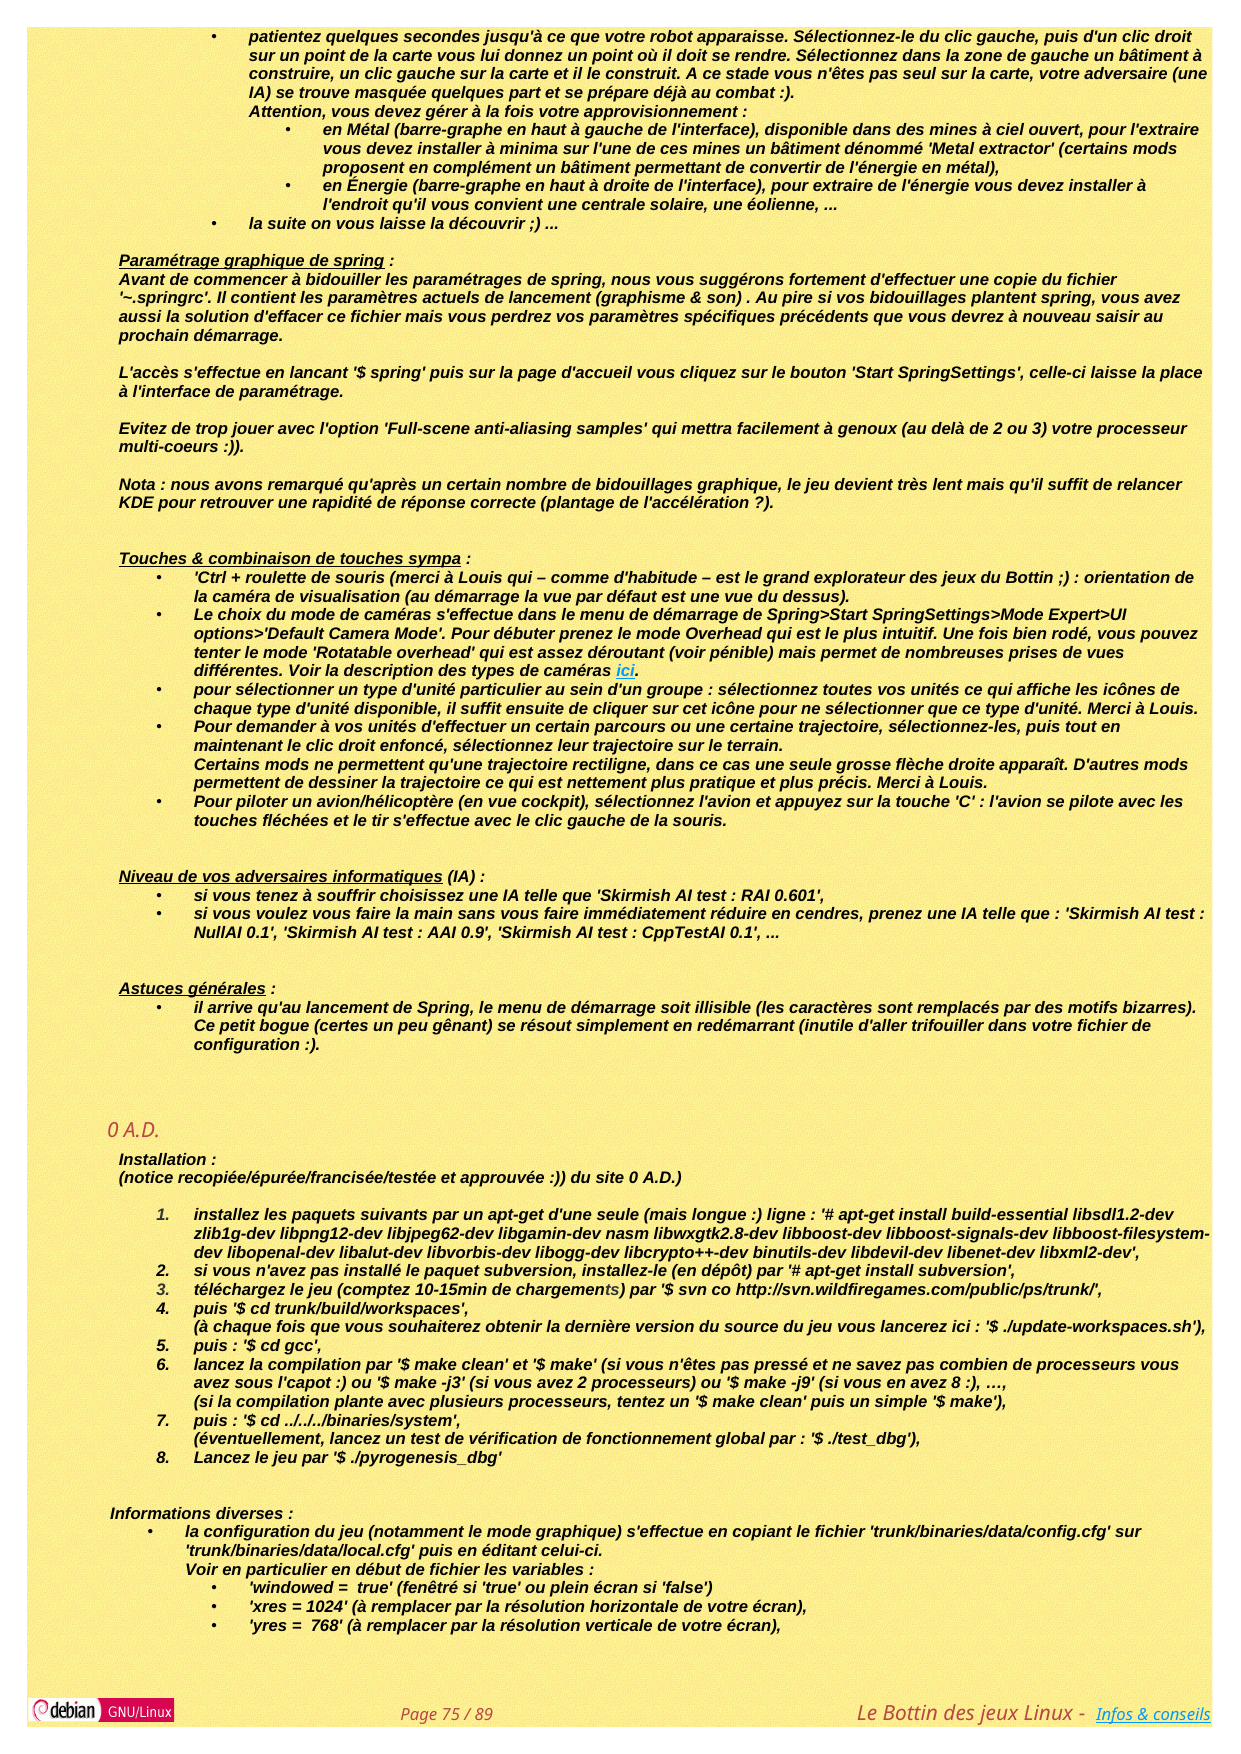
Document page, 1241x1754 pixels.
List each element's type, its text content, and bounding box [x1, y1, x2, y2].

text Installation : [118, 1150, 1212, 1168]
list en Métal (barre-graphe en haut à gauche de l'interface), disponible dans des mines à ciel ouvert, pour l'extraire vous devez installer à minima sur l'une de ces mines un bâtiment dénommé 'Metal extractor' (certains mods proposent en complément un bâtiment permettant de convertir de l'énergie en métal), [285, 121, 1212, 177]
text Astuces générales : [118, 979, 1212, 998]
list Pour piloter un avion/hélicoptère (en vue cockpit), sélectionnez l'avion et appuyez sur la touche 'C' : l'avion se pilote avec les touches fléchées et le tir s'effectue avec le clic gauche de la souris. [156, 792, 1212, 830]
list la configuration du jeu (notamment le mode graphique) s'effectue en copiant le fichier 'trunk/binaries/data/config.cfg' sur 'trunk/binaries/data/local.cfg' puis en éditant celui-ci. [147, 1523, 1212, 1560]
list si vous n'avez pas installé le paquet subversion, installez-le (en dépôt) par '# apt-get install subversion', [156, 1262, 1212, 1280]
list puis '$ cd trunk/build/workspaces', [156, 1299, 1212, 1318]
list installez les paquets suivants par un apt-get d'une seule (mais longue :) ligne : '# apt-get install build-essential libsdl1.2-dev zlib1g-dev libpng12-dev libjpeg62-dev libgamin-dev nasm libwxgtk2.8-dev libboost-dev libboost-signals-dev libboost-filesystem-dev libopenal-dev libalut-dev libvorbis-dev libogg-dev libcrypto++-dev binutils-dev libdevil-dev libenet-dev libxml2-dev', [156, 1206, 1212, 1262]
list puis : '$ cd ../../../binaries/system', [156, 1411, 1212, 1429]
list Voir en particulier en début de fichier les variables : [147, 1560, 1212, 1579]
subtitle 0 A.D. [107, 1115, 1212, 1143]
text Informations diverses : [110, 1504, 1212, 1523]
list 'xres = 1024' (à remplacer par la résolution horizontale de votre écran), [211, 1597, 1212, 1616]
text Avant de commencer à bidouiller les paramétrages de spring, nous vous suggérons fortement d'effectuer une copie du fichier '~.springrc'. Il contient les paramètres actuels de lancement (graphisme & son) . Au pire si vos bidouillages plantent spring, vous avez aussi la solution d'effacer ce fichier mais vous perdrez vos paramètres spécifiques précédents que vous devrez à nouveau saisir au prochain démarrage. [118, 270, 1212, 344]
list Attention, vous devez gérer à la fois votre approvisionnement : [211, 102, 1212, 121]
list si vous tenez à souffrir choisissez une IA telle que 'Skirmish AI test : RAI 0.601', [156, 886, 1212, 904]
list si vous voulez vous faire la main sans vous faire immédiatement réduire en cendres, prenez une IA telle que : 'Skirmish AI test : NullAI 0.1', 'Skirmish AI test : AAI 0.9', 'Skirmish AI test : CppTestAI 0.1', ... [156, 904, 1212, 942]
text Niveau de vos adversaires informatiques (IA) : [118, 867, 1212, 886]
list patientez quelques secondes jusqu'à ce que votre robot apparaisse. Sélectionnez-le du clic gauche, puis d'un clic droit sur un point de la carte vous lui donnez un point où il doit se rendre. Sélectionnez dans la zone de gauche un bâtiment à construire, un clic gauche sur la carte et il le construit. A ce stade vous n'êtes pas seul sur la carte, votre adversaire (une IA) se trouve masquée quelques part et se prépare déjà au combat :). [211, 27, 1212, 102]
text Paramétrage graphique de spring : [118, 251, 1212, 270]
text L'accès s'effectue en lancant '$ spring' puis sur la page d'accueil vous cliquez sur le bouton 'Start SpringSettings', celle-ci laisse la place à l'interface de paramétrage. [118, 363, 1212, 401]
text Nota : nous avons remarqué qu'après un certain nombre de bidouillages graphique, le jeu devient très lent mais qu'il suffit de relancer KDE pour retrouver une rapidité de réponse correcte (plantage de l'accélération ?). [118, 475, 1212, 512]
list Pour demander à vos unités d'effectuer un certain parcours ou une certaine trajectoire, sélectionnez-les, puis tout en maintenant le clic droit enfoncé, sélectionnez leur trajectoire sur le terrain. [156, 718, 1212, 755]
list puis : '$ cd gcc', [156, 1336, 1212, 1355]
list Le choix du mode de caméras s'effectue dans le menu de démarrage de Spring>Start SpringSettings>Mode Expert>UI options>'Default Camera Mode'. Pour débuter prenez le mode Overhead qui est le plus intuitif. Une fois bien rodé, vous pouvez tenter le mode 'Rotatable overhead' qui est assez déroutant (voir pénible) mais permet de nombreuses prises de vues différentes. Voir la description des types de caméras ici. [156, 606, 1212, 680]
list il arrive qu'au lancement de Spring, le menu de démarrage soit illisible (les caractères sont remplacés par des motifs bizarres). Ce petit bogue (certes un peu gênant) se résout simplement en redémarrant (inutile d'aller trifouiller dans votre fichier de configuration :). [156, 998, 1212, 1054]
text Touches & combinaison de touches sympa : [118, 550, 1212, 568]
list 'yres = 768' (à remplacer par la résolution verticale de votre écran), [211, 1616, 1212, 1635]
text (notice recopiée/épurée/francisée/testée et approuvée :)) du site 0 A.D.) [118, 1168, 1212, 1187]
list téléchargez le jeu (comptez 10-15min de chargements) par '$ svn co http://svn.wildfiregames.com/public/ps/trunk/', [156, 1280, 1212, 1299]
picture [27, 27, 1213, 1727]
list en Énergie (barre-graphe en haut à droite de l'interface), pour extraire de l'énergie vous devez installer à l'endroit qu'il vous convient une centrale solaire, une éolienne, ... [285, 177, 1212, 214]
list Lancez le jeu par '$ ./pyrogenesis_dbg' [156, 1448, 1212, 1467]
list 'windowed = true' (fenêtré si 'true' ou plein écran si 'false') [211, 1579, 1212, 1597]
list Certains mods ne permettent qu'une trajectoire rectiligne, dans ce cas une seule grosse flèche droite apparaît. D'autres mods permettent de dessiner la trajectoire ce qui est nettement plus pratique et plus précis. Merci à Louis. [156, 755, 1212, 792]
list 'Ctrl + roulette de souris (merci à Louis qui – comme d'habitude – est le grand explorateur des jeux du Bottin ;) : orientation de la caméra de visualisation (au démarrage la vue par défaut est une vue du dessus). [156, 568, 1212, 606]
list lancez la compilation par '$ make clean' et '$ make' (si vous n'êtes pas pressé et ne savez pas combien de processeurs vous avez sous l'capot :) ou '$ make -j3' (si vous avez 2 processeurs) ou '$ make -j9' (si vous en avez 8 :), …, [156, 1355, 1212, 1392]
list (éventuellement, lancez un test de vérification de fonctionnement global par : '$ ./test_dbg'), [156, 1429, 1212, 1448]
list pour sélectionner un type d'unité particulier au sein d'un groupe : sélectionnez toutes vos unités ce qui affiche les icônes de chaque type d'unité disponible, il suffit ensuite de cliquer sur cet icône pour ne sélectionner que ce type d'unité. Merci à Louis. [156, 680, 1212, 718]
text Evitez de trop jouer avec l'option 'Full-scene anti-aliasing samples' qui mettra facilement à genoux (au delà de 2 ou 3) votre processeur multi-coeurs :)). [118, 419, 1212, 456]
list (si la compilation plante avec plusieurs processeurs, tentez un '$ make clean' puis un simple '$ make'), [156, 1392, 1212, 1411]
list la suite on vous laisse la découvrir ;) ... [211, 214, 1212, 233]
list (à chaque fois que vous souhaiterez obtenir la dernière version du source du jeu vous lancerez ici : '$ ./update-workspaces.sh'), [156, 1318, 1212, 1336]
